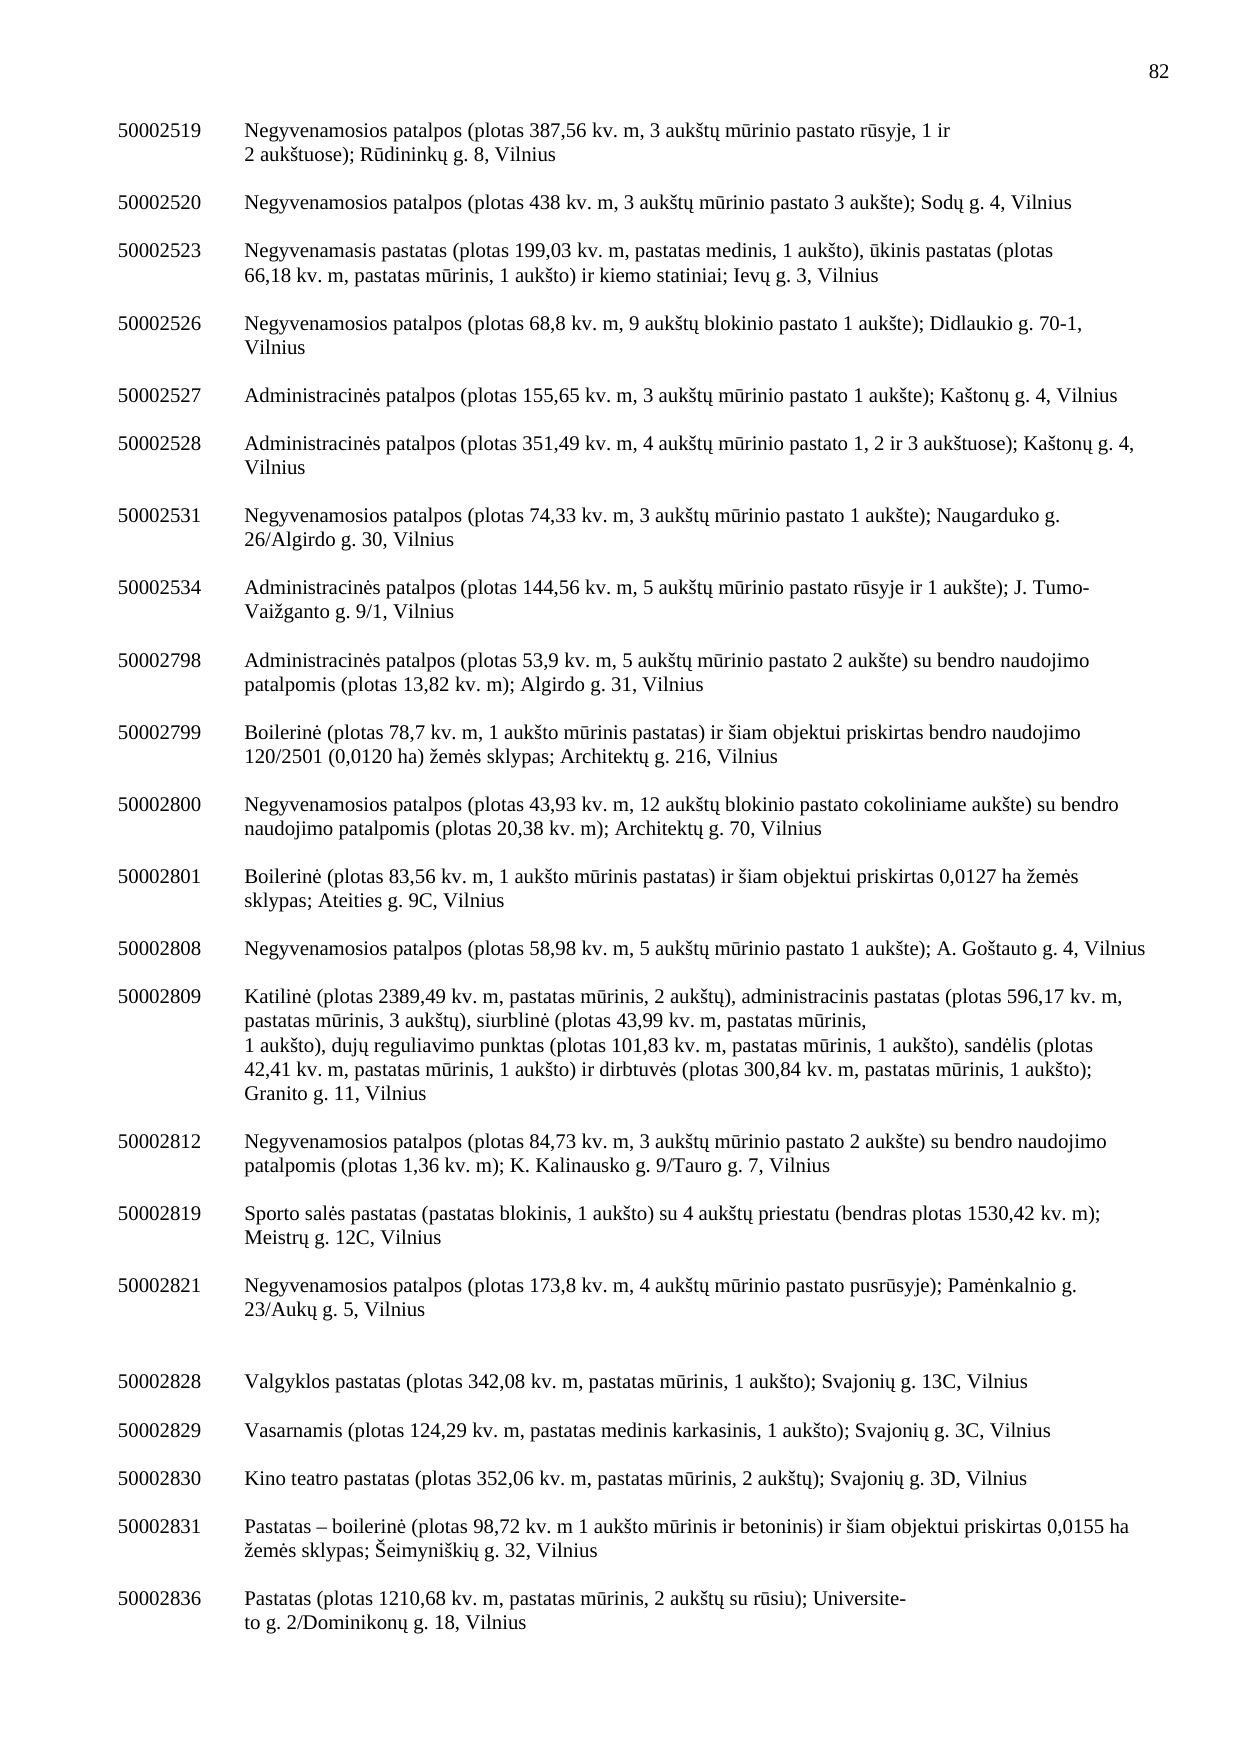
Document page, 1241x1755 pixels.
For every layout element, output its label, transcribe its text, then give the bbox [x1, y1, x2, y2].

table_cell [1198, 960, 1207, 984]
table_cell Administracinės patalpos (plotas 155,65 kv. m, 3 aukštų mūrinio pastato 1 aukšte); Kaštonų g. 4, Vilnius [233, 383, 1148, 407]
table_cell [1207, 1201, 1240, 1249]
table_cell [1178, 984, 1192, 1105]
table_cell Negyvenamosios patalpos (plotas 68,8 kv. m, 9 aukštų blokinio pastato 1 aukšte); Didlaukio g. 70-1, Vilnius [233, 311, 1148, 359]
table_cell [1198, 431, 1207, 479]
table_cell [1148, 792, 1163, 840]
table_cell [1207, 1105, 1240, 1129]
table_cell [1193, 431, 1198, 479]
table_cell [1193, 936, 1198, 960]
table_cell [1163, 1466, 1178, 1490]
table_cell [1207, 190, 1240, 214]
table_cell [1198, 190, 1207, 214]
table_cell [1198, 1394, 1207, 1417]
table_cell [1193, 1586, 1198, 1634]
table_cell [1207, 1514, 1240, 1562]
table_cell [1207, 1394, 1240, 1417]
table_cell [1207, 936, 1240, 960]
table_cell Administracinės patalpos (plotas 53,9 kv. m, 5 aukštų mūrinio pastato 2 aukšte) su bendro naudojimo patalpomis (plotas 13,82 kv. m); Algirdo g. 31, Vilnius [233, 648, 1148, 696]
table_cell [1207, 1466, 1240, 1490]
table_cell Negyvenamasis pastatas (plotas 199,03 kv. m, pastatas medinis, 1 aukšto), ūkinis pastatas (plotas 66,18 kv. m, pastatas mūrinis, 1 aukšto) ir kiemo statiniai; Ievų g. 3, Vilnius [233, 239, 1148, 287]
table_cell [1198, 1466, 1207, 1490]
table_cell [1207, 503, 1240, 551]
table_cell [1178, 311, 1192, 359]
table_cell [1198, 720, 1207, 768]
table_cell Administracinės patalpos (plotas 144,56 kv. m, 5 aukštų mūrinio pastato rūsyje ir 1 aukšte); J. Tumo-Vaižganto g. 9/1, Vilnius [233, 575, 1148, 623]
table_cell [1178, 1514, 1192, 1562]
table_cell [1198, 1562, 1207, 1586]
table_cell [1198, 239, 1207, 287]
table_cell [1163, 1369, 1178, 1393]
table_cell 50002836 [101, 1586, 233, 1634]
table_cell 50002812 [101, 1129, 233, 1177]
table_cell [1178, 503, 1192, 551]
table_cell [101, 840, 1198, 864]
table_cell [1207, 840, 1240, 864]
table_cell [1193, 1466, 1198, 1490]
table_cell [1163, 1201, 1178, 1249]
table_cell [1178, 190, 1192, 214]
table_cell [1207, 1562, 1240, 1586]
table_cell [1198, 1345, 1207, 1369]
table_cell Negyvenamosios patalpos (plotas 438 kv. m, 3 aukštų mūrinio pastato 3 aukšte); Sodų g. 4, Vilnius [233, 190, 1148, 214]
table_cell 50002527 [101, 383, 233, 407]
table_cell [1193, 1514, 1198, 1562]
table_cell [1148, 190, 1163, 214]
table_cell [1148, 311, 1163, 359]
table_cell [1207, 960, 1240, 984]
table_cell [1198, 912, 1207, 936]
table_cell [101, 1177, 1198, 1201]
table_cell [1193, 720, 1198, 768]
table_cell [1148, 1514, 1163, 1562]
table_cell [1207, 551, 1240, 575]
table_cell [1148, 1586, 1163, 1634]
table_cell [101, 912, 1198, 936]
table_cell [101, 624, 1198, 647]
table_cell 50002528 [101, 431, 233, 479]
table_cell [1163, 1129, 1178, 1177]
table_cell [1198, 1129, 1207, 1177]
table_cell [1178, 239, 1192, 287]
table_cell [1148, 1273, 1163, 1321]
table_cell [1207, 1490, 1240, 1514]
table_cell [1148, 1369, 1163, 1393]
table_cell [1198, 864, 1207, 912]
table_cell [1178, 1586, 1192, 1634]
table_cell [1207, 359, 1240, 383]
table_cell [1148, 1129, 1163, 1177]
table_cell [1207, 984, 1240, 1105]
table_cell [101, 166, 1198, 190]
table_cell Pastatas (plotas 1210,68 kv. m, pastatas mūrinis, 2 aukštų su rūsiu); Universite- to g. 2/Dominikonų g. 18, Vilnius [233, 1586, 1148, 1634]
table_cell [1178, 1129, 1192, 1177]
table_cell [1163, 1586, 1178, 1634]
table_cell [1207, 1345, 1240, 1369]
table_cell [101, 960, 1198, 984]
table_cell 50002831 [101, 1514, 233, 1562]
table_cell [101, 768, 1198, 792]
table_cell [1207, 1321, 1240, 1345]
table_cell [1163, 190, 1178, 214]
table_cell [1207, 696, 1240, 720]
table_cell [1207, 1418, 1240, 1442]
table_cell [1148, 864, 1163, 912]
table_cell [1207, 648, 1240, 696]
table_cell [1178, 1418, 1192, 1442]
table_cell 50002808 [101, 936, 233, 960]
table_cell [1148, 431, 1163, 479]
table_cell [1193, 118, 1198, 166]
table_cell [1198, 1442, 1207, 1466]
table_cell [1198, 166, 1207, 190]
table_cell [1148, 575, 1163, 623]
table_cell [1163, 720, 1178, 768]
table_cell [1198, 503, 1207, 551]
table_cell [1148, 1418, 1163, 1442]
table_cell [1207, 118, 1240, 166]
table_cell [1193, 239, 1198, 287]
table_cell [1198, 1105, 1207, 1129]
table_cell [1178, 1201, 1192, 1249]
table_cell [1148, 383, 1163, 407]
table_cell [1198, 936, 1207, 960]
table_cell [1198, 1634, 1207, 1658]
table_cell [1198, 1586, 1207, 1634]
table_cell [1207, 864, 1240, 912]
table_cell [1148, 239, 1163, 287]
table_cell [1193, 864, 1198, 912]
table_cell [1163, 118, 1178, 166]
table_cell [1178, 383, 1192, 407]
table_cell [1198, 696, 1207, 720]
table_cell 50002798 [101, 648, 233, 696]
table_cell [1163, 1514, 1178, 1562]
table_cell [1193, 984, 1198, 1105]
table_cell 50002801 [101, 864, 233, 912]
table_cell [1198, 407, 1207, 431]
table_cell [1207, 1634, 1240, 1658]
table_cell Negyvenamosios patalpos (plotas 43,93 kv. m, 12 aukštų blokinio pastato cokoliniame aukšte) su bendro naudojimo patalpomis (plotas 20,38 kv. m); Architektų g. 70, Vilnius [233, 792, 1148, 840]
table_cell [1163, 383, 1178, 407]
table_cell Sporto salės pastatas (pastatas blokinis, 1 aukšto) su 4 aukštų priestatu (bendras plotas 1530,42 kv. m); Meistrų g. 12C, Vilnius [233, 1201, 1148, 1249]
table_cell [1193, 1129, 1198, 1177]
table_cell [1198, 1273, 1207, 1321]
table_cell 50002799 [101, 720, 233, 768]
table_cell Negyvenamosios patalpos (plotas 84,73 kv. m, 3 aukštų mūrinio pastato 2 aukšte) su bendro naudojimo patalpomis (plotas 1,36 kv. m); K. Kalinausko g. 9/Tauro g. 7, Vilnius [233, 1129, 1148, 1177]
table_cell [1198, 1177, 1207, 1201]
table_cell Negyvenamosios patalpos (plotas 173,8 kv. m, 4 aukštų mūrinio pastato pusrūsyje); Pamėnkalnio g. 23/Aukų g. 5, Vilnius [233, 1273, 1148, 1321]
table_cell [1198, 1249, 1207, 1273]
table_cell [1207, 1273, 1240, 1321]
table_cell [1163, 431, 1178, 479]
table_cell [101, 1105, 1198, 1129]
table_cell [1193, 190, 1198, 214]
table_cell 50002531 [101, 503, 233, 551]
table_cell [1207, 912, 1240, 936]
table_cell [101, 214, 1198, 238]
table_cell [1207, 1177, 1240, 1201]
table_cell Kino teatro pastatas (plotas 352,06 kv. m, pastatas mūrinis, 2 aukštų); Svajonių g. 3D, Vilnius [233, 1466, 1148, 1490]
table_cell Boilerinė (plotas 78,7 kv. m, 1 aukšto mūrinis pastatas) ir šiam objektui priskirtas bendro naudojimo 120/2501 (0,0120 ha) žemės sklypas; Architektų g. 216, Vilnius [233, 720, 1148, 768]
table_cell [1198, 359, 1207, 383]
table_cell [101, 479, 1198, 503]
table_cell Vasarnamis (plotas 124,29 kv. m, pastatas medinis karkasinis, 1 aukšto); Svajonių g. 3C, Vilnius [233, 1418, 1148, 1442]
table_cell [1163, 792, 1178, 840]
table_cell [101, 1490, 1198, 1514]
table_cell Boilerinė (plotas 83,56 kv. m, 1 aukšto mūrinis pastatas) ir šiam objektui priskirtas 0,0127 ha žemės sklypas; Ateities g. 9C, Vilnius [233, 864, 1148, 912]
table_cell [1193, 1273, 1198, 1321]
table_cell [1207, 311, 1240, 359]
table_cell [1193, 1369, 1198, 1393]
table_cell 50002526 [101, 311, 233, 359]
table_cell [1198, 311, 1207, 359]
table_cell [1148, 1201, 1163, 1249]
table_cell [1198, 840, 1207, 864]
table_cell [1178, 792, 1192, 840]
table_cell [1148, 984, 1163, 1105]
table_cell [1207, 575, 1240, 623]
table_cell [1198, 287, 1207, 311]
table_cell [1198, 984, 1207, 1105]
table_cell 50002819 [101, 1201, 233, 1249]
table_cell [1148, 1466, 1163, 1490]
table_cell [1207, 768, 1240, 792]
table_cell [101, 1321, 1198, 1345]
table_cell [1198, 1201, 1207, 1249]
table_cell Negyvenamosios patalpos (plotas 58,98 kv. m, 5 aukštų mūrinio pastato 1 aukšte); A. Goštauto g. 4, Vilnius [233, 936, 1163, 960]
table_cell [1207, 214, 1240, 238]
table_cell 50002534 [101, 575, 233, 623]
table_cell [1178, 720, 1192, 768]
table_cell [1207, 1369, 1240, 1393]
table_cell [1193, 503, 1198, 551]
table_cell [1207, 624, 1240, 647]
table_cell [1193, 648, 1198, 696]
table_cell 50002830 [101, 1466, 233, 1490]
table_cell [1163, 503, 1178, 551]
table_cell [101, 407, 1198, 431]
table_cell [1207, 720, 1240, 768]
table_cell [1207, 1442, 1240, 1466]
table_cell 50002829 [101, 1418, 233, 1442]
table_cell [1207, 287, 1240, 311]
table_cell Administracinės patalpos (plotas 351,49 kv. m, 4 aukštų mūrinio pastato 1, 2 ir 3 aukštuose); Kaštonų g. 4, Vilnius [233, 431, 1148, 479]
table_cell 50002828 [101, 1369, 233, 1393]
table_cell [1193, 1418, 1198, 1442]
table_cell [1198, 1418, 1207, 1442]
table_cell [1163, 936, 1178, 960]
table_cell [1178, 1466, 1192, 1490]
table_cell [1178, 1369, 1192, 1393]
table_cell 50002523 [101, 239, 233, 287]
table_cell [1198, 118, 1207, 166]
table_cell Negyvenamosios patalpos (plotas 74,33 kv. m, 3 aukštų mūrinio pastato 1 aukšte); Naugarduko g. 26/Algirdo g. 30, Vilnius [233, 503, 1163, 551]
table_cell [1163, 1418, 1178, 1442]
table_cell Pastatas – boilerinė (plotas 98,72 kv. m 1 aukšto mūrinis ir betoninis) ir šiam objektui priskirtas 0,0155 ha žemės sklypas; Šeimyniškių g. 32, Vilnius [233, 1514, 1148, 1562]
table_cell [1163, 648, 1178, 696]
table_cell [1207, 1249, 1240, 1273]
table_cell [1193, 792, 1198, 840]
table_cell [1198, 768, 1207, 792]
table_cell [101, 1249, 1198, 1273]
table_cell [1163, 1273, 1178, 1321]
table_cell [1207, 792, 1240, 840]
table_cell [101, 1634, 1198, 1658]
table_cell [101, 1442, 1198, 1466]
table_cell [1198, 648, 1207, 696]
table_cell [1193, 311, 1198, 359]
table_cell [1163, 984, 1178, 1105]
table_cell [1207, 479, 1240, 503]
table_cell 50002809 [101, 984, 233, 1105]
table_cell [1207, 166, 1240, 190]
table_cell [1148, 720, 1163, 768]
table_cell [1193, 383, 1198, 407]
table_cell Katilinė (plotas 2389,49 kv. m, pastatas mūrinis, 2 aukštų), administracinis pastatas (plotas 596,17 kv. m, pastatas mūrinis, 3 aukštų), siurblinė (plotas 43,99 kv. m, pastatas mūrinis, 1 aukšto), dujų reguliavimo punktas (plotas 101,83 kv. m, pastatas mūrinis, 1 aukšto), sandėlis (plotas 42,41 kv. m, pastatas mūrinis, 1 aukšto) ir dirbtuvės (plotas 300,84 kv. m, pastatas mūrinis, 1 aukšto); Granito g. 11, Vilnius [233, 984, 1148, 1105]
table_cell [1178, 118, 1192, 166]
table_cell Valgyklos pastatas (plotas 342,08 kv. m, pastatas mūrinis, 1 aukšto); Svajonių g. 13C, Vilnius [233, 1369, 1148, 1393]
table_cell [1198, 214, 1207, 238]
table_cell [1207, 407, 1240, 431]
table_cell [1163, 575, 1178, 623]
table_cell [1198, 1514, 1207, 1562]
table_cell [101, 1345, 1198, 1369]
table_cell [1193, 1201, 1198, 1249]
table_cell 50002821 [101, 1273, 233, 1321]
table_cell 50002519 [101, 118, 233, 166]
table_cell [1198, 1321, 1207, 1345]
table_cell 50002800 [101, 792, 233, 840]
table_cell [1198, 1369, 1207, 1393]
table_cell [1198, 624, 1207, 647]
table_cell [101, 287, 1198, 311]
table_cell [101, 359, 1198, 383]
table_cell [1198, 1490, 1207, 1514]
table_cell [1178, 936, 1192, 960]
table_cell [1178, 575, 1192, 623]
table_cell [1198, 551, 1207, 575]
table_cell [1163, 864, 1178, 912]
table_cell [1148, 118, 1163, 166]
table_cell [1178, 864, 1192, 912]
table_cell [101, 551, 1198, 575]
table_cell [101, 1562, 1198, 1586]
table_cell [1178, 648, 1192, 696]
table_cell [1207, 431, 1240, 479]
table_cell [1193, 575, 1198, 623]
table_cell [1198, 383, 1207, 407]
table_cell [1207, 383, 1240, 407]
table_cell [1178, 1273, 1192, 1321]
table_cell [1207, 239, 1240, 287]
table_cell Negyvenamosios patalpos (plotas 387,56 kv. m, 3 aukštų mūrinio pastato rūsyje, 1 ir 2 aukštuose); Rūdininkų g. 8, Vilnius [233, 118, 1148, 166]
table_cell [1198, 792, 1207, 840]
table_cell [1163, 239, 1178, 287]
table_cell [101, 696, 1198, 720]
table_cell [1207, 1129, 1240, 1177]
table_cell [1178, 431, 1192, 479]
table_cell [1148, 648, 1163, 696]
table_cell [1163, 311, 1178, 359]
table_cell [1198, 479, 1207, 503]
table_cell [1198, 575, 1207, 623]
table_cell [101, 1394, 1198, 1417]
table_cell [1207, 1586, 1240, 1634]
table_cell 50002520 [101, 190, 233, 214]
